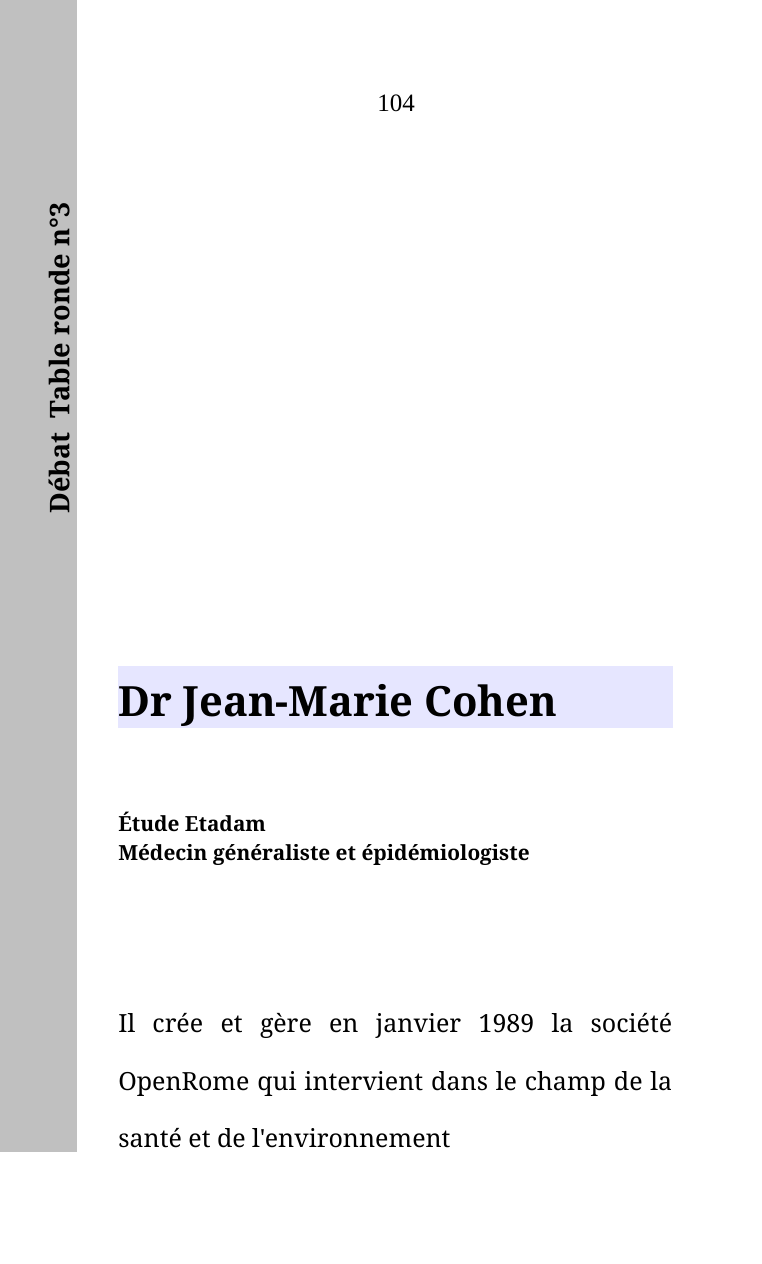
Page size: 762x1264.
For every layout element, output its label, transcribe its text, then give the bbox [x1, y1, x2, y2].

text Médecin généraliste et épidémiologiste [118, 837, 673, 866]
text Débat Table ronde n°3 [0, 187, 77, 513]
text Il crée et gère en janvier 1989 la société OpenRome qui intervient dans le champ de la santé et de l'environnement [118, 982, 673, 1155]
text Étude Etadam [118, 781, 673, 837]
text Dr Jean-Marie Cohen [118, 666, 673, 728]
